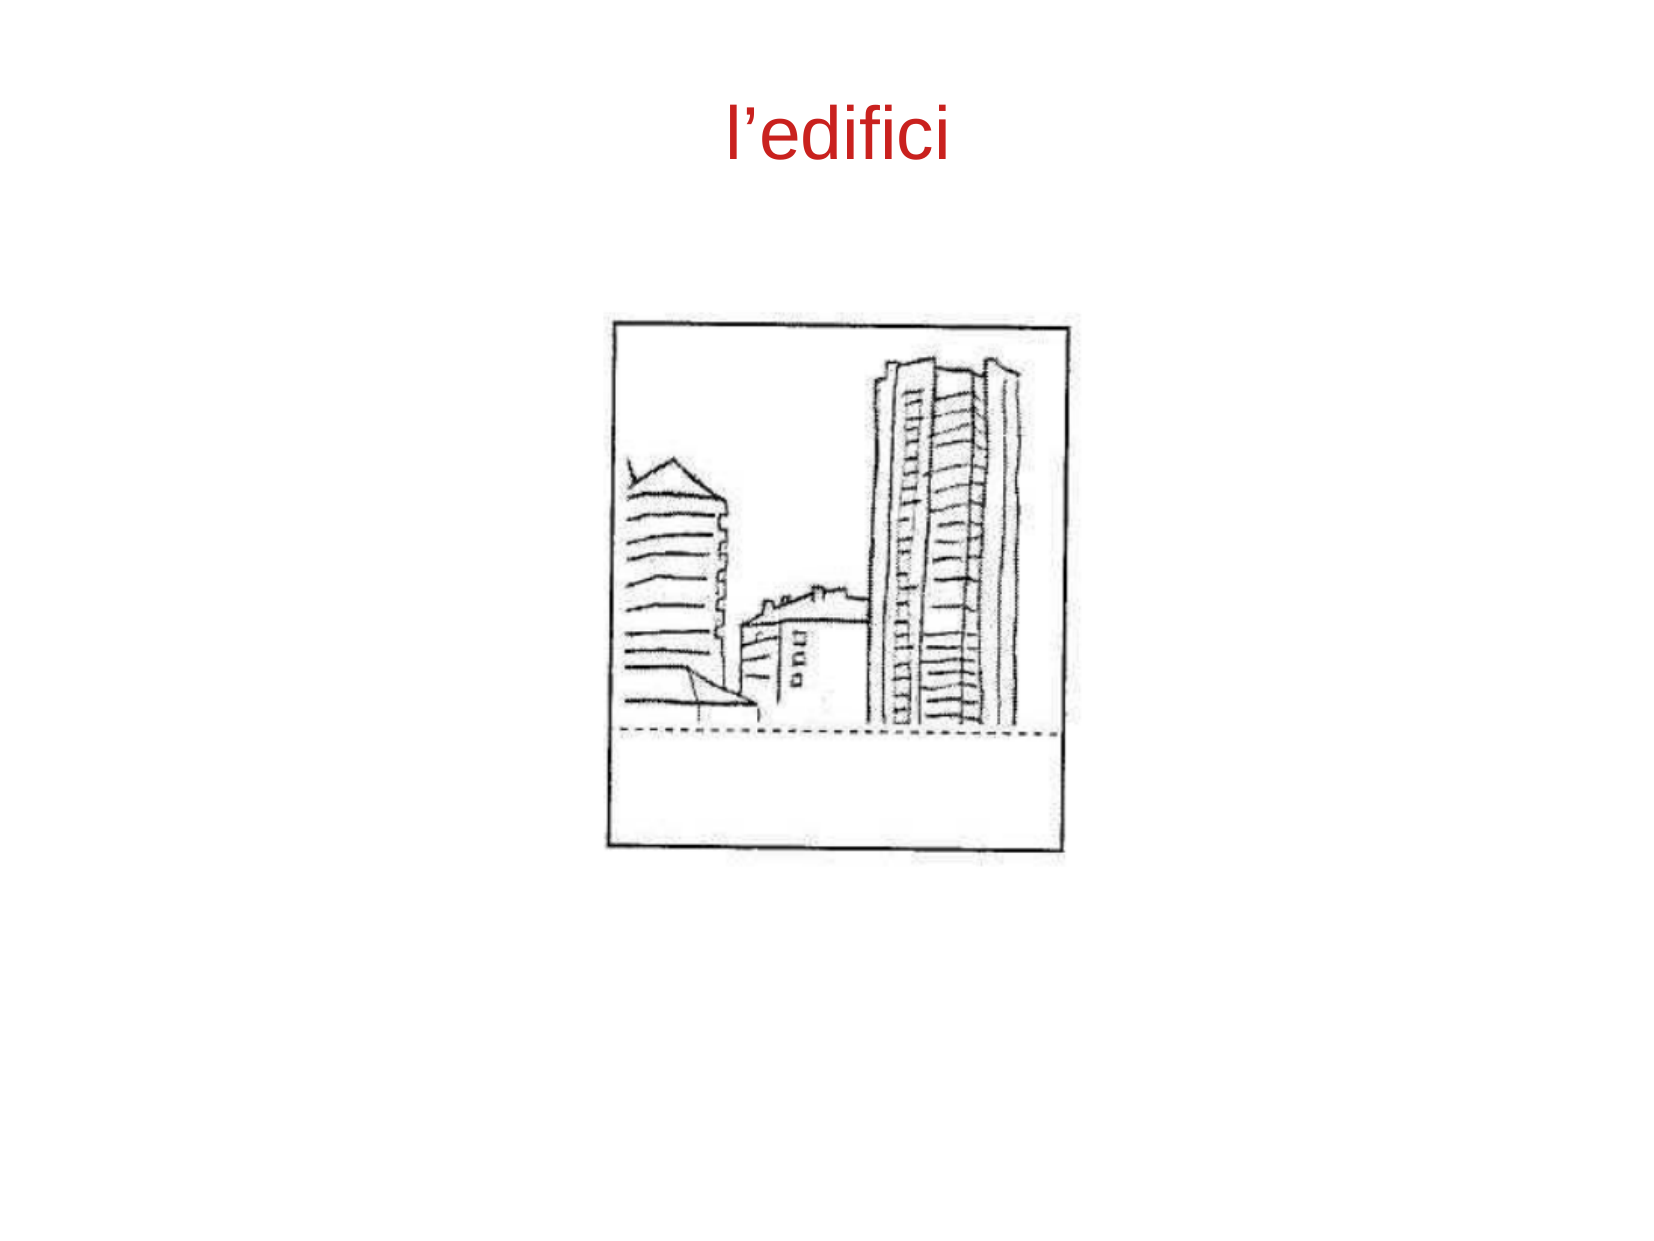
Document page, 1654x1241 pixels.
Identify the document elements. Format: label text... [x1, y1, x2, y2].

text_box l’edifici [389, 58, 1288, 201]
picture [581, 291, 1094, 873]
